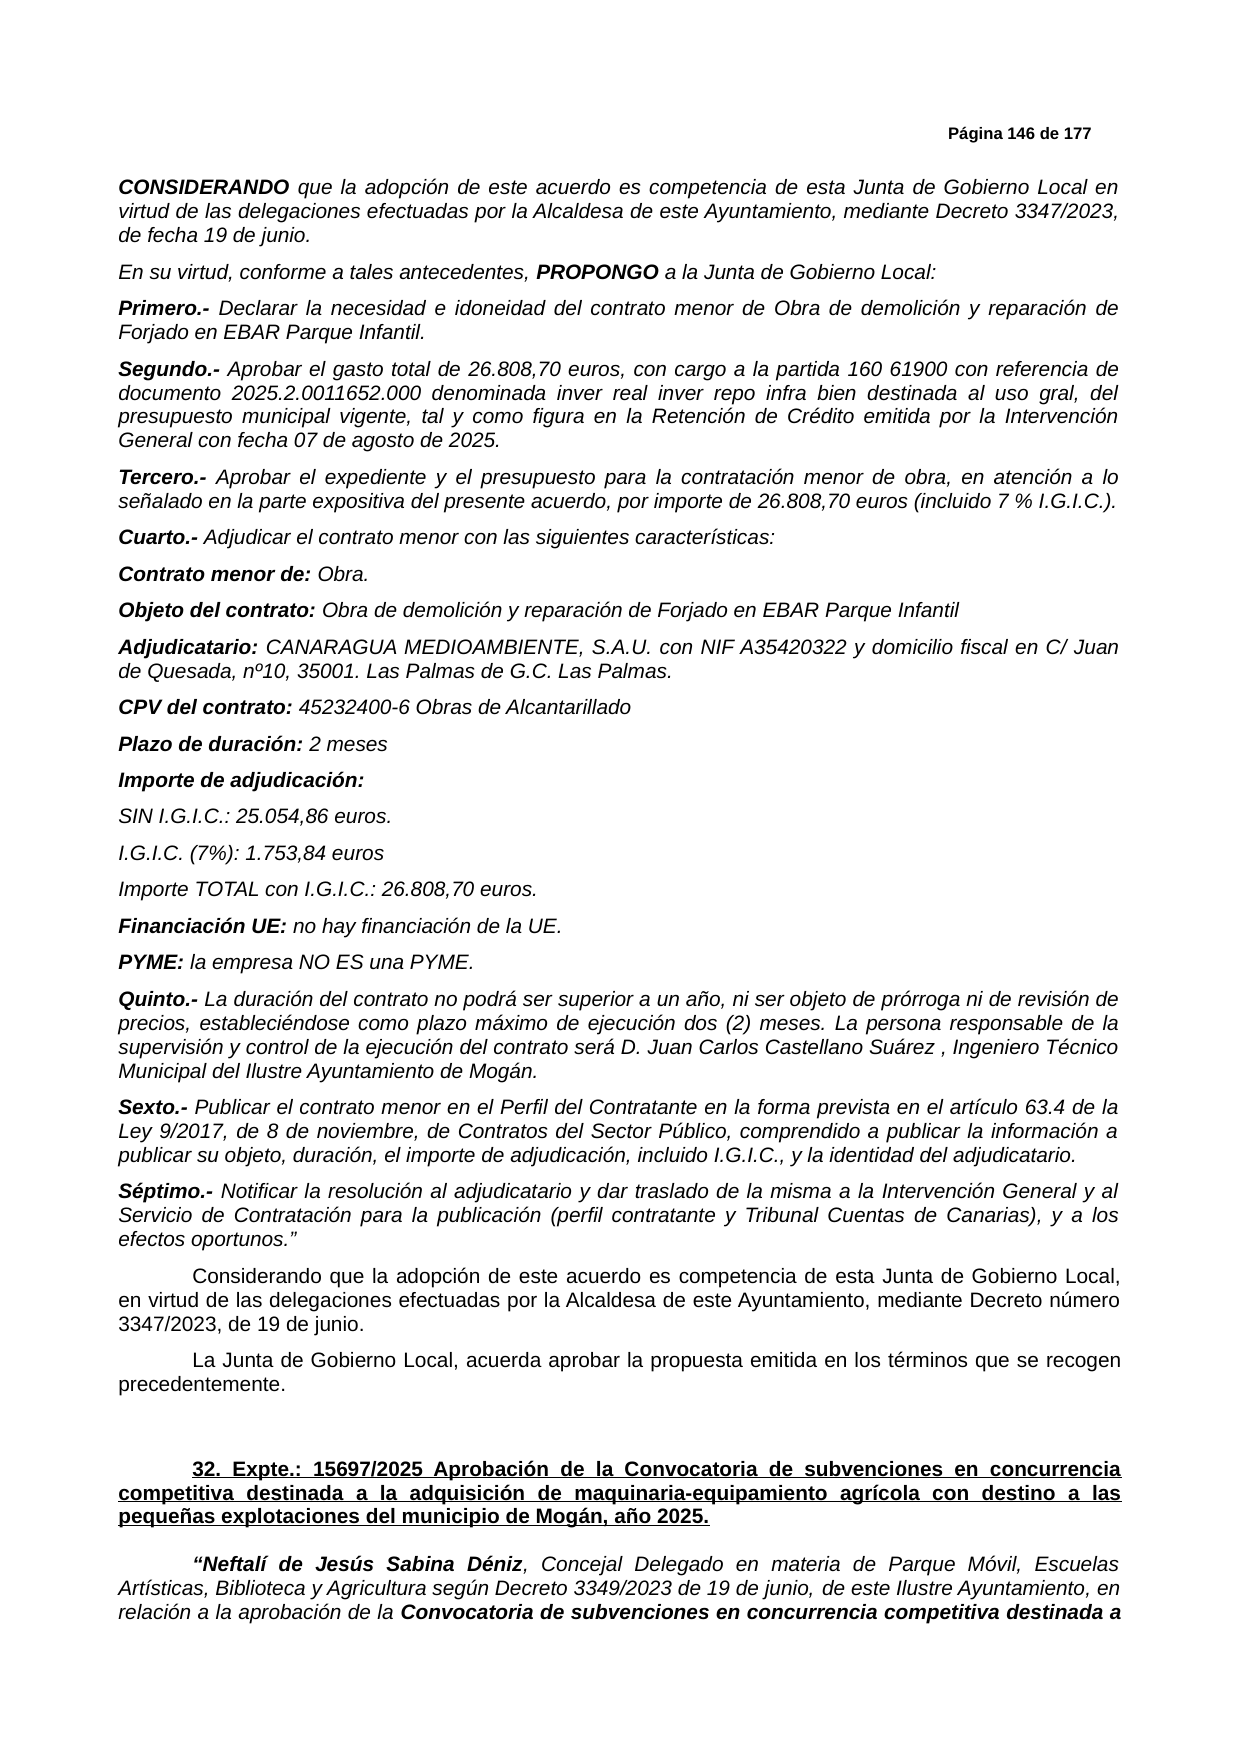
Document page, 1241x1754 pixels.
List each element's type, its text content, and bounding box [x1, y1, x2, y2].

text La Junta de Gobierno Local, acuerda aprobar la propuesta emitida en los términos que se recogen precedentemente. [118, 1348, 1122, 1396]
text Contrato menor de: Obra. [118, 562, 1122, 586]
text Objeto del contrato: Obra de demolición y reparación de Forjado en EBAR Parque Infantil [118, 598, 1122, 622]
text Primero.- Declarar la necesidad e idoneidad del contrato menor de Obra de demolición y reparación de Forjado en EBAR Parque Infantil. [118, 296, 1122, 344]
text En su virtud, conforme a tales antecedentes, PROPONGO a la Junta de Gobierno Local: [118, 259, 1122, 283]
text I.G.I.C. (7%): 1.753,84 euros [118, 841, 1122, 865]
text Cuarto.- Adjudicar el contrato menor con las siguientes características: [118, 525, 1122, 549]
text SIN I.G.I.C.: 25.054,86 euros. [118, 804, 1122, 828]
text CPV del contrato: 45232400-6 Obras de Alcantarillado [118, 695, 1122, 719]
text Adjudicatario: CANARAGUA MEDIOAMBIENTE, S.A.U. con NIF A35420322 y domicilio fiscal en C/ Juan de Quesada, nº10, 35001. Las Palmas de G.C. Las Palmas. [118, 634, 1122, 682]
text Financiación UE: no hay financiación de la UE. [118, 914, 1122, 938]
text Quinto.- La duración del contrato no podrá ser superior a un año, ni ser objeto de prórroga ni de revisión de precios, estableciéndose como plazo máximo de ejecución dos (2) meses. La persona responsable de la supervisión y control de la ejecución del contrato será D. Juan Carlos Castellano Suárez , Ingeniero Técnico Municipal del Ilustre Ayuntamiento de Mogán. [118, 987, 1122, 1082]
text PYME: la empresa NO ES una PYME. [118, 950, 1122, 974]
text Segundo.- Aprobar el gasto total de 26.808,70 euros, con cargo a la partida 160 61900 con referencia de documento 2025.2.0011652.000 denominada inver real inver repo infra bien destinada al uso gral, del presupuesto municipal vigente, tal y como figura en la Retención de Crédito emitida por la Intervención General con fecha 07 de agosto de 2025. [118, 356, 1122, 452]
text CONSIDERANDO que la adopción de este acuerdo es competencia de esta Junta de Gobierno Local en virtud de las delegaciones efectuadas por la Alcaldesa de este Ayuntamiento, mediante Decreto 3347/2023, de fecha 19 de junio. [118, 175, 1122, 247]
text “Neftalí de Jesús Sabina Déniz, Concejal Delegado en materia de Parque Móvil, Escuelas Artísticas, Biblioteca y Agricultura según Decreto 3349/2023 de 19 de junio, de este Ilustre Ayuntamiento, en relación a la aprobación de la Convocatoria de subvenciones en concurrencia competitiva destinada a [118, 1552, 1122, 1624]
text 32. Expte.: 15697/2025 Aprobación de la Convocatoria de subvenciones en concurrencia competitiva destinada a la adquisición de maquinaria-equipamiento agrícola con destino a las [118, 1456, 1122, 1501]
text Importe de adjudicación: [118, 768, 1122, 792]
text Séptimo.- Notificar la resolución al adjudicatario y dar traslado de la misma a la Intervención General y al Servicio de Contratación para la publicación (perfil contratante y Tribunal Cuentas de Canarias), y a los efectos oportunos.” [118, 1179, 1122, 1251]
text Plazo de duración: 2 meses [118, 731, 1122, 755]
text Importe TOTAL con I.G.I.C.: 26.808,70 euros. [118, 877, 1122, 901]
text Tercero.- Aprobar el expediente y el presupuesto para la contratación menor de obra, en atención a lo señalado en la parte expositiva del presente acuerdo, por importe de 26.808,70 euros (incluido 7 % I.G.I.C.). [118, 465, 1122, 513]
text Sexto.- Publicar el contrato menor en el Perfil del Contratante en la forma prevista en el artículo 63.4 de la Ley 9/2017, de 8 de noviembre, de Contratos del Sector Público, comprendido a publicar la información a publicar su objeto, duración, el importe de adjudicación, incluido I.G.I.C., y la identidad del adjudicatario. [118, 1095, 1122, 1167]
text Considerando que la adopción de este acuerdo es competencia de esta Junta de Gobierno Local, en virtud de las delegaciones efectuadas por la Alcaldesa de este Ayuntamiento, mediante Decreto número 3347/2023, de 19 de junio. [118, 1264, 1122, 1336]
text pequeñas explotaciones del municipio de Mogán, año 2025. [118, 1502, 1122, 1528]
